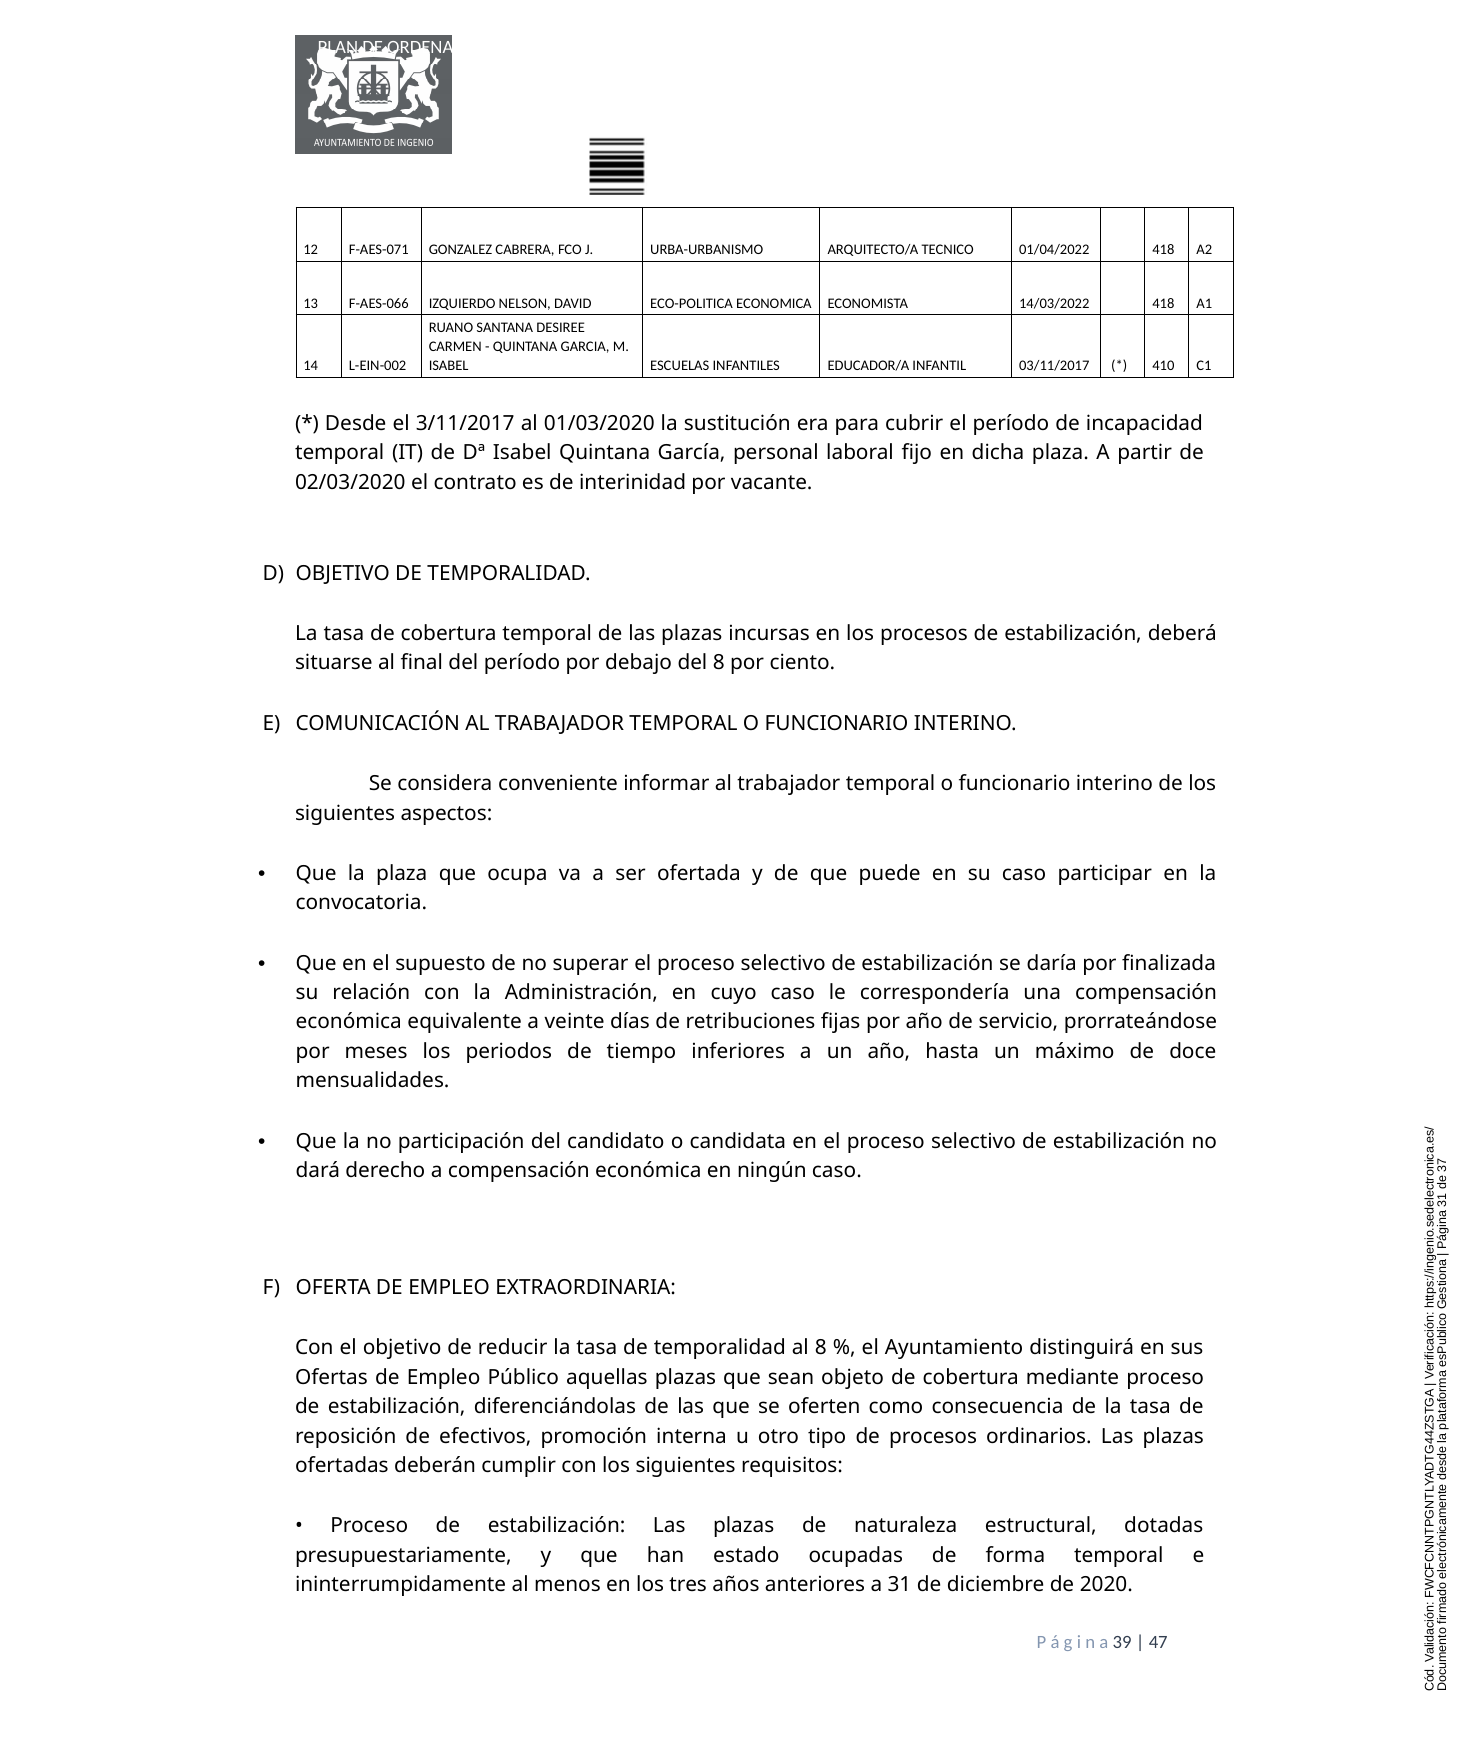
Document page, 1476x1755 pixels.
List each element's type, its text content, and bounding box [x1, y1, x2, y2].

table_cell 410 [1145, 315, 1188, 377]
table_cell [1101, 208, 1144, 261]
text Con el objetivo de reducir la tasa de temporalidad al 8 %, el Ayuntamiento distinguirá en sus Ofertas de Empleo Público aquellas plazas que sean objeto de cobertura mediante proceso de estabilización, diferenciándolas de las que se oferten como consecuencia de la tasa de reposición de efectivos, promoción interna u otro tipo de procesos ordinarios. Las plazas ofertadas deberán cumplir con los siguientes requisitos: [295, 1332, 1205, 1479]
table_cell RUANO SANTANA DESIREE CARMEN - QUINTANA GARCIA, M. ISABEL [422, 315, 642, 377]
table_cell F-AES-066 [342, 262, 421, 314]
text La tasa de cobertura temporal de las plazas incursas en los procesos de estabilización, deberá situarse al final del período por debajo del 8 por ciento. [295, 618, 1218, 676]
table_cell ECO-POLITICA ECONOMICA [643, 262, 819, 314]
table_cell 418 [1145, 208, 1188, 261]
table_cell IZQUIERDO NELSON, DAVID [422, 262, 642, 314]
table_cell ECONOMISTA [820, 262, 1011, 314]
list Que la no participación del candidato o candidata en el proceso selectivo de estabilización no dará derecho a compensación económica en ningún caso. [258, 1126, 1218, 1184]
table_cell (*) [1101, 315, 1144, 377]
list Que en el supuesto de no superar el proceso selectivo de estabilización se daría por finalizada su relación con la Administración, en cuyo caso le correspondería una compensación económica equivalente a veinte días de retribuciones fijas por año de servicio, prorrateándose por meses los periodos de tiempo inferiores a un año, hasta un máximo de doce mensualidades. [258, 948, 1218, 1094]
list Que la plaza que ocupa va a ser ofertada y de que puede en su caso participar en la convocatoria. [258, 858, 1218, 916]
list OFERTA DE EMPLEO EXTRAORDINARIA: [262, 1272, 1218, 1301]
table_cell GONZALEZ CABRERA, FCO J. [422, 208, 642, 261]
list OBJETIVO DE TEMPORALIDAD. [262, 558, 1218, 586]
text • Proceso de estabilización: Las plazas de naturaleza estructural, dotadas presupuestariamente, y que han estado ocupadas de forma temporal e ininterrumpidamente al menos en los tres años anteriores a 31 de diciembre de 2020. [295, 1511, 1205, 1598]
table_cell 418 [1145, 262, 1188, 314]
table_cell C1 [1189, 315, 1233, 377]
table_cell ESCUELAS INFANTILES [643, 315, 819, 377]
table_cell A1 [1189, 262, 1233, 314]
table_cell 13 [297, 262, 341, 314]
table_cell L-EIN-002 [342, 315, 421, 377]
table_cell 03/11/2017 [1012, 315, 1100, 377]
table_cell ARQUITECTO/A TECNICO [820, 208, 1011, 261]
table_cell 14/03/2022 [1012, 262, 1100, 314]
table_cell A2 [1189, 208, 1233, 261]
table_cell [1101, 262, 1144, 314]
text Se considera conveniente informar al trabajador temporal o funcionario interino de los siguientes aspectos: [295, 768, 1218, 826]
table_cell 01/04/2022 [1012, 208, 1100, 261]
table_cell URBA-URBANISMO [643, 208, 819, 261]
table_cell F-AES-071 [342, 208, 421, 261]
table_cell 14 [297, 315, 341, 377]
list COMUNICACIÓN AL TRABAJADOR TEMPORAL O FUNCIONARIO INTERINO. [262, 708, 1218, 736]
text (*) Desde el 3/11/2017 al 01/03/2020 la sustitución era para cubrir el período de incapacidad temporal (IT) de Dª Isabel Quintana García, personal laboral fijo en dicha plaza. A partir de 02/03/2020 el contrato es de interinidad por vacante. [295, 408, 1205, 495]
table_cell EDUCADOR/A INFANTIL [820, 315, 1011, 377]
table_cell 12 [297, 208, 341, 261]
